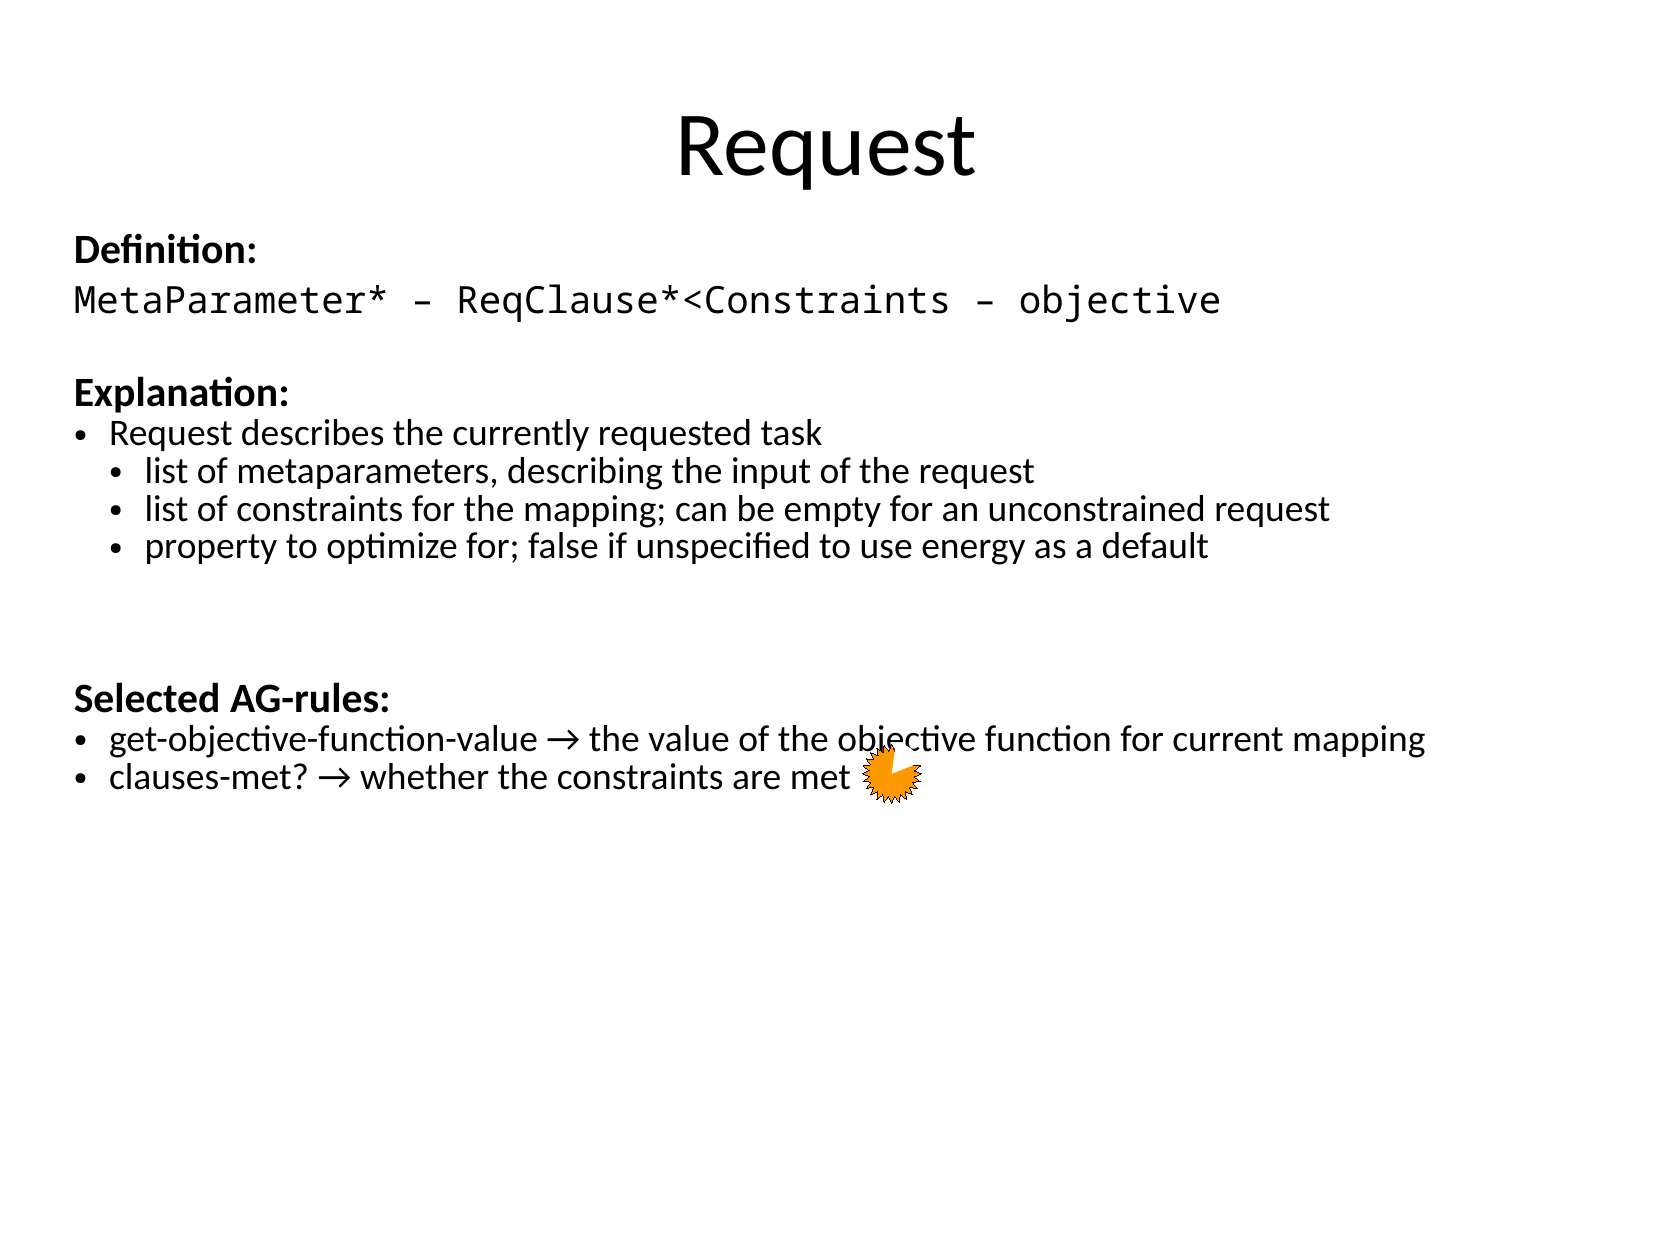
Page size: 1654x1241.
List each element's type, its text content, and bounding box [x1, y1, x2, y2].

title Request [82, 49, 1571, 224]
text_box Definition: MetaParameter* – ReqClause*<Constraints – objective Explanation: Request describes the currently requested task list of metaparameters, describing the input of the request list of constraints for the mapping; can be empty for an unconstrained request property to optimize for; false if unspecified to use energy as a default Selected AG-rules: get-objective-function-value → the value of the objective function for current mapping clauses-met? → whether the constraints are met [59, 224, 1595, 908]
text_box [862, 742, 922, 804]
